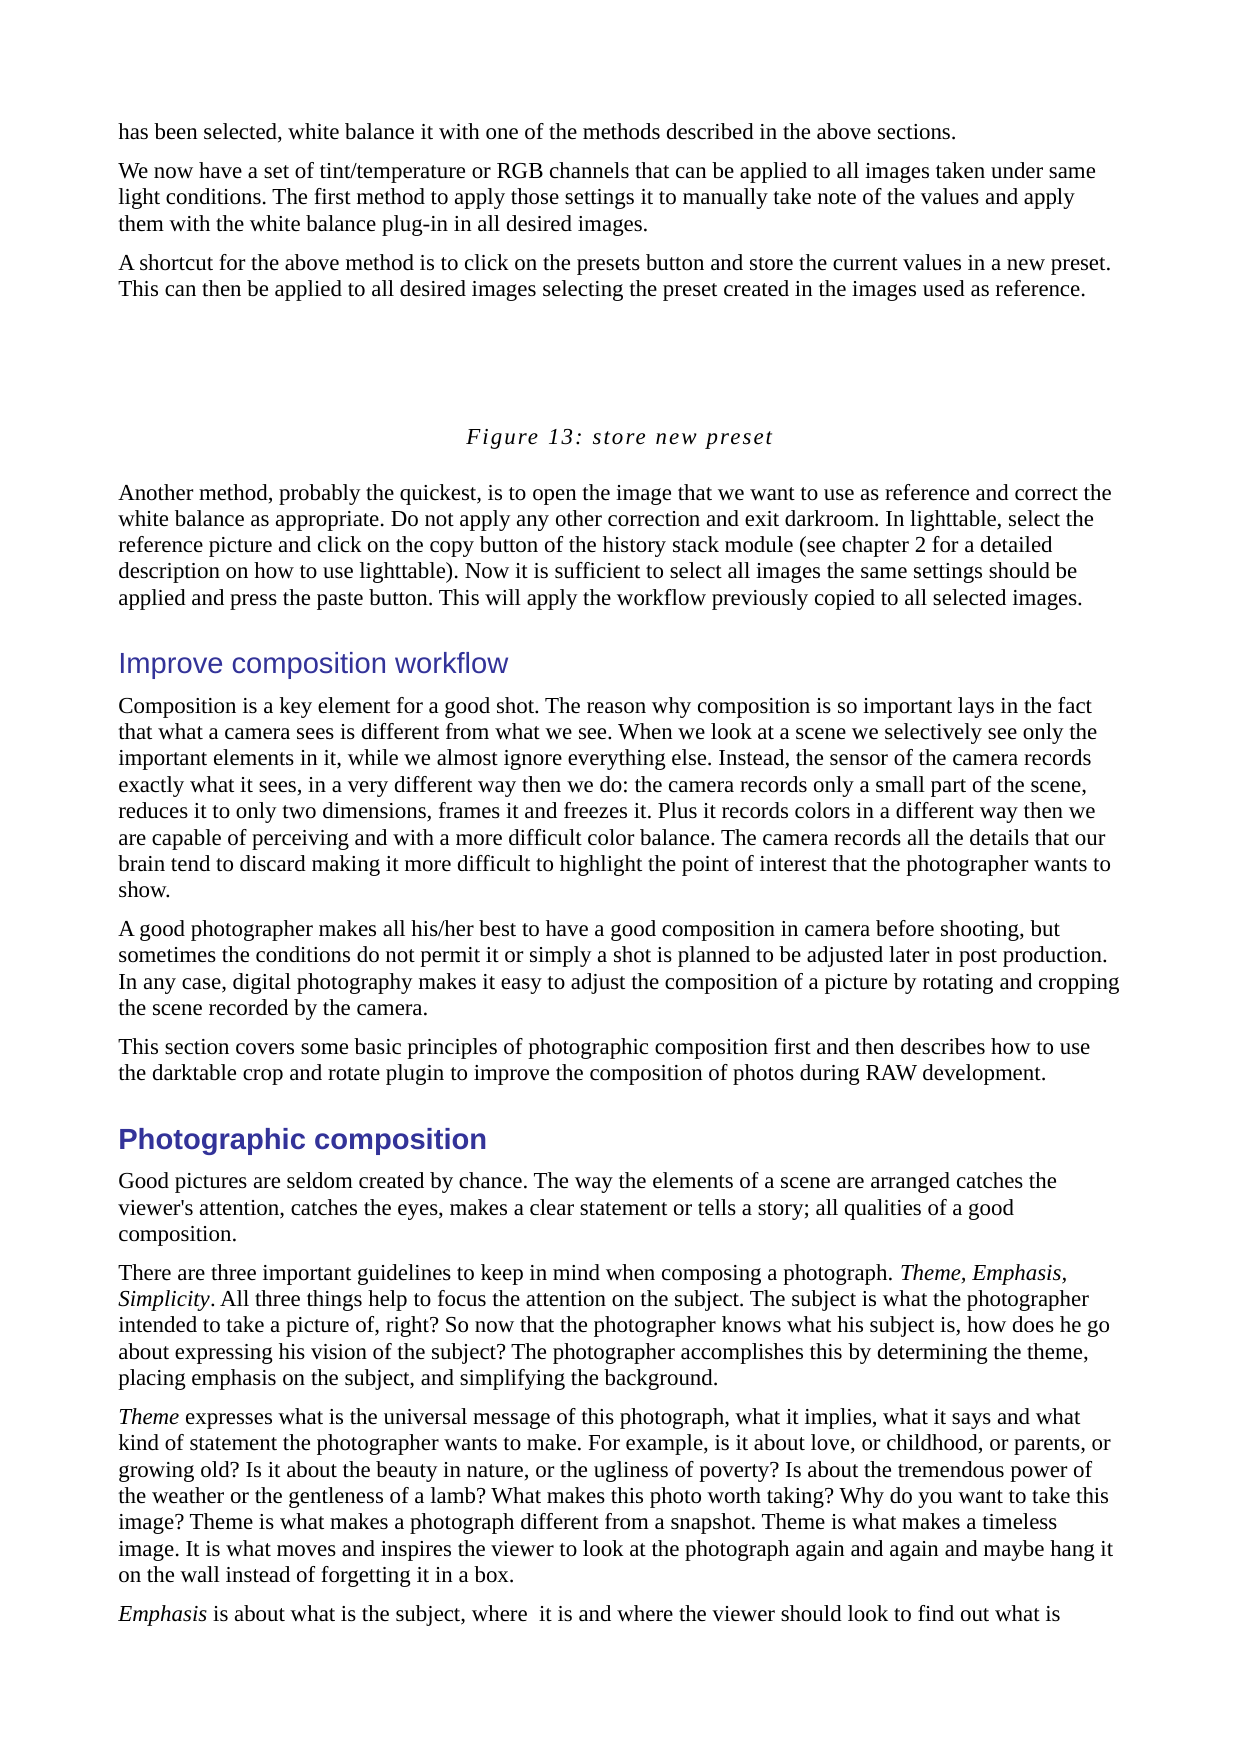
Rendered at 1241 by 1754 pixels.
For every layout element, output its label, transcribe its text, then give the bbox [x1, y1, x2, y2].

subtitle Photographic composition [118, 1122, 1122, 1155]
text There are three important guidelines to keep in mind when composing a photograph. Theme, Emphasis, Simplicity. All three things help to focus the attention on the subject. The subject is what the photographer intended to take a picture of, right? So now that the photographer knows what his subject is, how does he go about expressing his vision of the subject? The photographer accomplishes this by determining the theme, placing emphasis on the subject, and simplifying the background. [118, 1259, 1122, 1391]
text Emphasis is about what is the subject, where it is and where the viewer should look to find out what is [118, 1600, 1122, 1626]
text Good pictures are seldom created by chance. The way the elements of a scene are arranged catches the viewer's attention, catches the eyes, makes a clear statement or tells a story; all qualities of a good composition. [118, 1167, 1122, 1246]
text Another method, probably the quickest, is to open the image that we want to use as reference and correct the white balance as appropriate. Do not apply any other correction and exit darkroom. In lighttable, select the reference picture and click on the copy button of the history stack module (see chapter 2 for a detailed description on how to use lighttable). Now it is sufficient to select all images the same settings should be applied and press the paste button. This will apply the workflow previously copied to all selected images. [118, 314, 1122, 610]
text has been selected, white balance it with one of the methods described in the above sections. [118, 118, 1122, 144]
text Figure 13: store new preset [397, 326, 843, 449]
text A shortcut for the above method is to click on the presets button and store the current values in a new preset. This can then be applied to all desired images selecting the preset created in the images used as reference. [118, 248, 1122, 301]
text A good photographer makes all his/her best to have a good composition in camera before shooting, but sometimes the conditions do not permit it or simply a shot is planned to be adjusted later in post production. In any case, digital photography makes it easy to adjust the composition of a picture by rotating and cropping the scene recorded by the camera. [118, 915, 1122, 1021]
text We now have a set of tint/temperature or RGB channels that can be applied to all images taken under same light conditions. The first method to apply those settings it to manually take note of the values and apply them with the white balance plug-in in all desired images. [118, 157, 1122, 236]
text Theme expresses what is the universal message of this photograph, what it implies, what it says and what kind of statement the photographer wants to make. For example, is it about love, or childhood, or parents, or growing old? Is it about the beauty in nature, or the ugliness of poverty? Is about the tremendous power of the weather or the gentleness of a lamb? What makes this photo worth taking? Why do you want to take this image? Theme is what makes a photograph different from a snapshot. Theme is what makes a timeless image. It is what moves and inspires the viewer to look at the photograph again and again and maybe hang it on the wall instead of forgetting it in a box. [118, 1403, 1122, 1587]
subtitle Improve composition workflow [118, 646, 1122, 680]
text This section covers some basic principles of photographic composition first and then describes how to use the darktable crop and rotate plugin to improve the composition of photos during RAW development. [118, 1033, 1122, 1086]
text Composition is a key element for a good shot. The reason why composition is so important lays in the fact that what a camera sees is different from what we see. When we look at a scene we selectively see only the important elements in it, while we almost ignore everything else. Instead, the sensor of the camera records exactly what it sees, in a very different way then we do: the camera records only a small part of the scene, reduces it to only two dimensions, frames it and freezes it. Plus it records colors in a different way then we are capable of perceiving and with a more difficult color balance. The camera records all the details that our brain tend to discard making it more difficult to highlight the point of interest that the photographer wants to show. [118, 692, 1122, 903]
